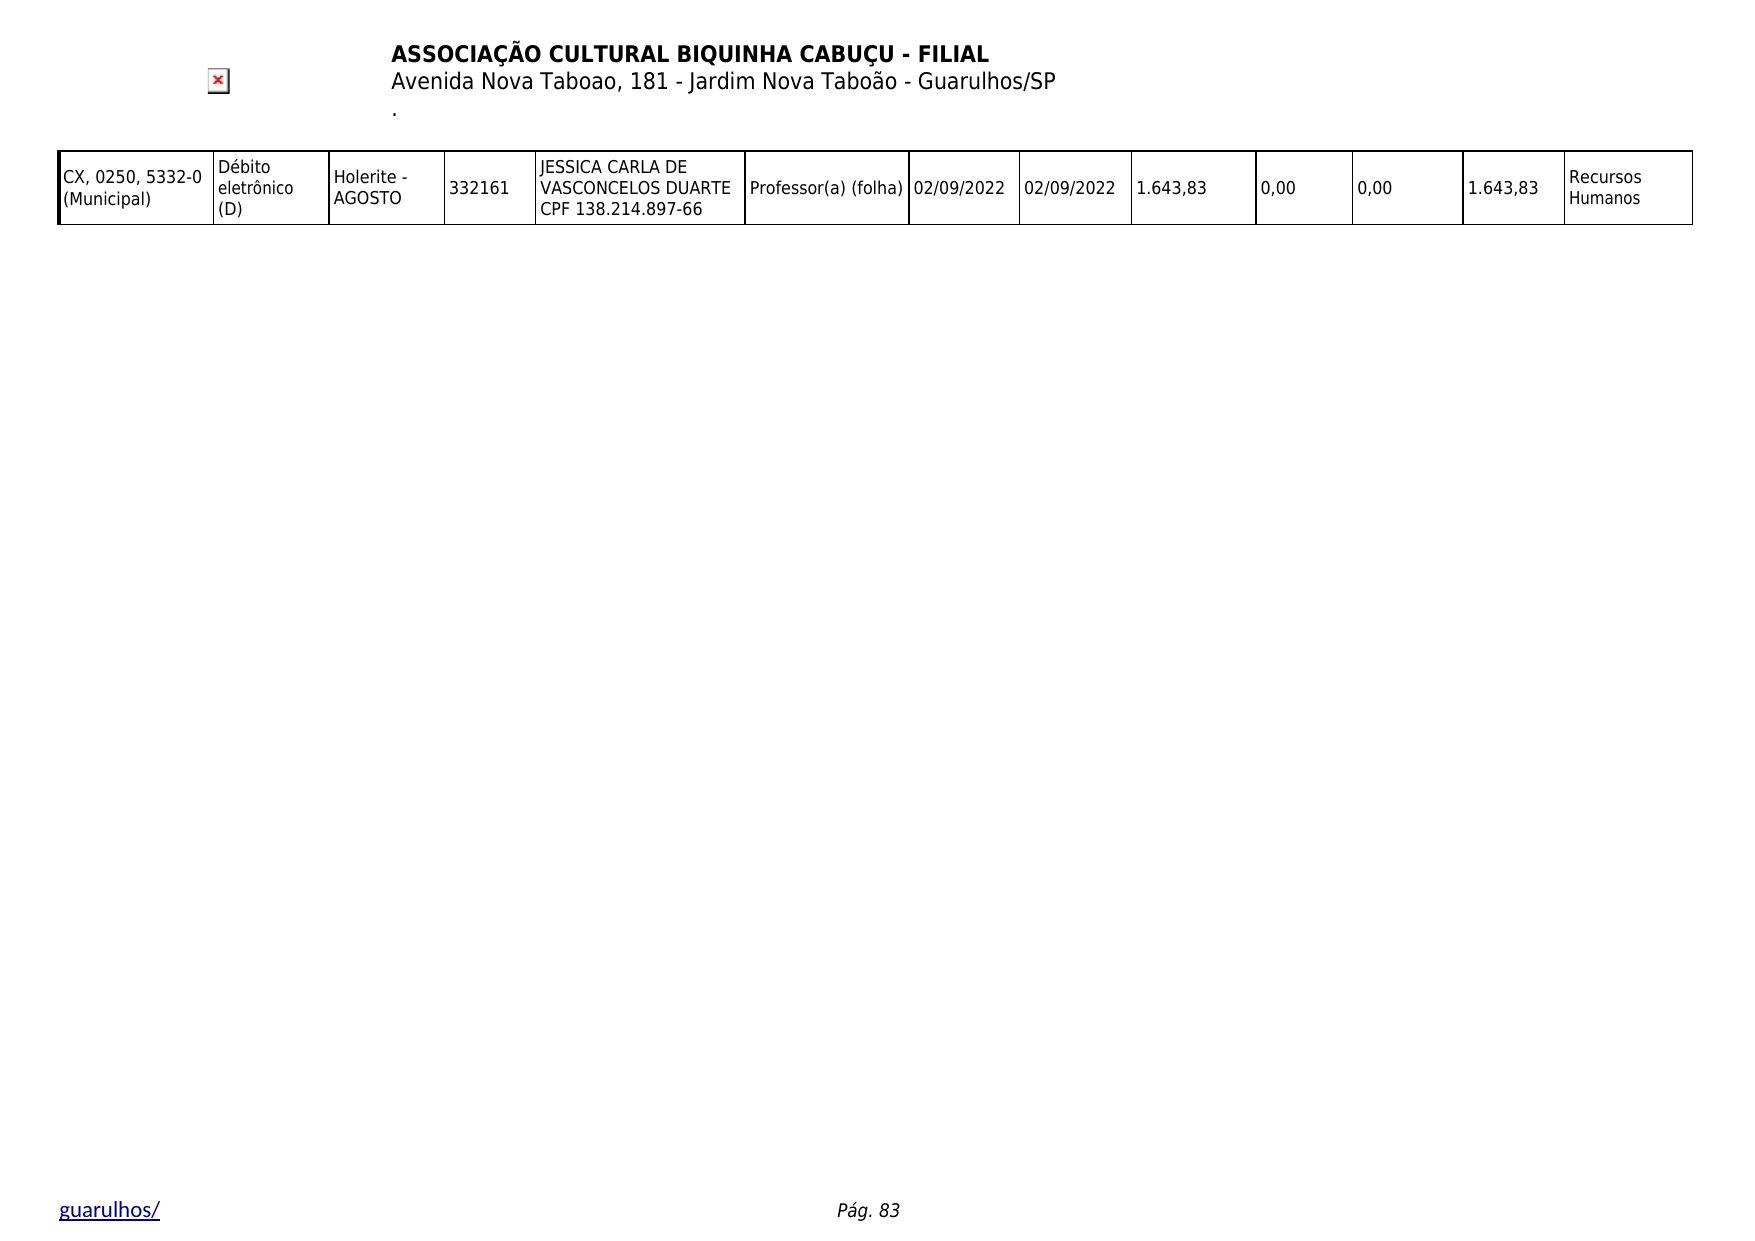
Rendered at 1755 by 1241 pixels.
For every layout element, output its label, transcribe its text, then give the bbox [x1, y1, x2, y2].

table_cell JESSICA CARLA DE VASCONCELOS DUARTE CPF 138.214.897-66 [536, 152, 744, 224]
table_cell 332161 [445, 152, 535, 224]
table_cell 02/09/2022 [910, 152, 1019, 224]
table_cell 1.643,83 [1464, 152, 1564, 224]
table_cell 02/09/2022 [1020, 152, 1131, 224]
table_cell 1.643,83 [1132, 152, 1255, 224]
table_cell Débito eletrônico (D) [214, 152, 328, 224]
table_cell 0,00 [1257, 152, 1352, 224]
table_cell 0,00 [1353, 152, 1462, 224]
table_cell Holerite - AGOSTO [330, 152, 444, 224]
table_cell Recursos Humanos [1565, 152, 1692, 224]
table_cell Professor(a) (folha) [746, 152, 908, 224]
table_cell CX, 0250, 5332-0 (Municipal) [61, 152, 213, 224]
